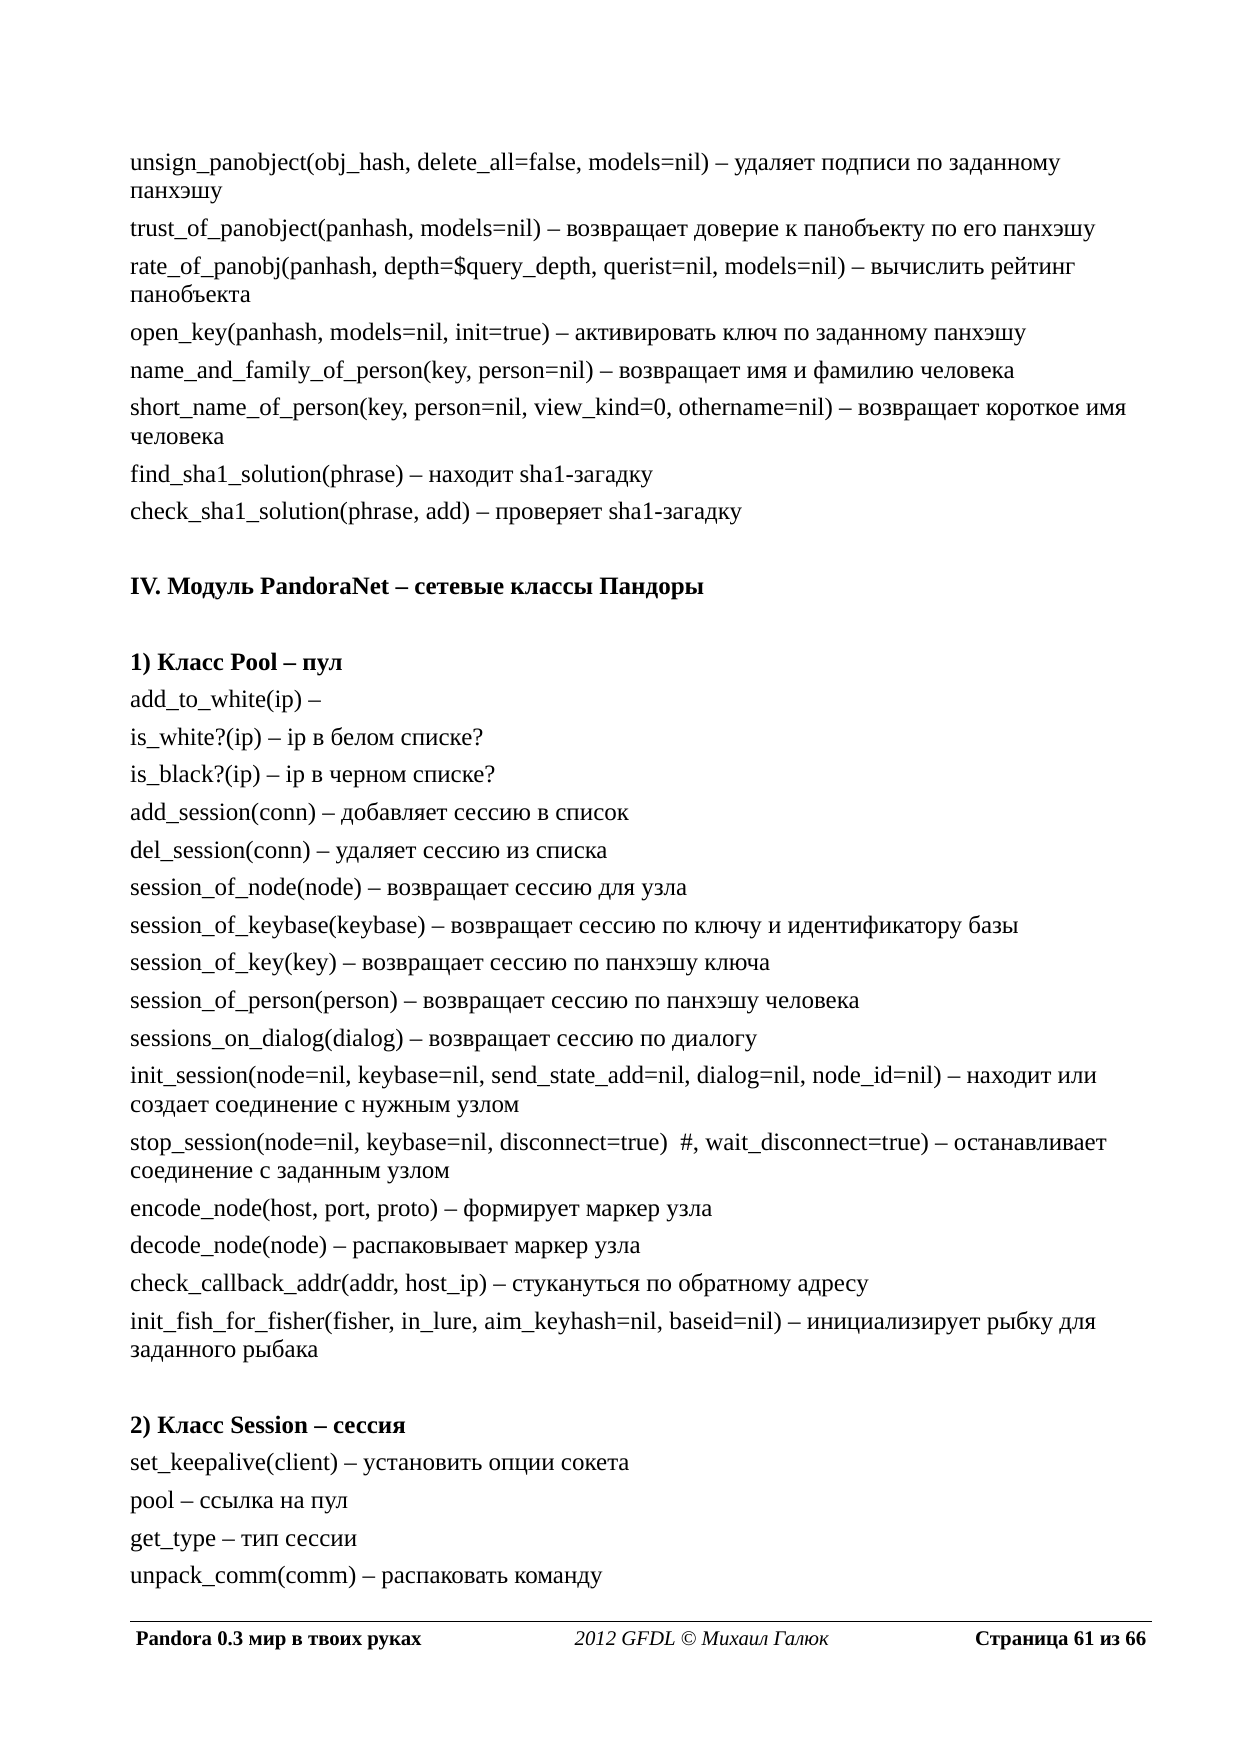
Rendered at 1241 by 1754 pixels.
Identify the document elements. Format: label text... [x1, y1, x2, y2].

text open_key(panhash, models=nil, init=true) – активировать ключ по заданному панхэшу [130, 317, 1152, 346]
text name_and_family_of_person(key, person=nil) – возвращает имя и фамилию человека [130, 355, 1152, 383]
text del_session(conn) – удаляет сессию из списка [130, 835, 1152, 863]
text add_session(conn) – добавляет сессию в список [130, 797, 1152, 826]
text sessions_on_dialog(dialog) – возвращает сессию по диалогу [130, 1023, 1152, 1051]
text session_of_node(node) – возвращает сессию для узла [130, 872, 1152, 901]
text pool – ссылка на пул [130, 1485, 1152, 1514]
text decode_node(node) – распаковывает маркер узла [130, 1231, 1152, 1259]
text stop_session(node=nil, keybase=nil, disconnect=true) #, wait_disconnect=true) – останавливает соединение с заданным узлом [130, 1127, 1152, 1184]
text check_sha1_solution(phrase, add) – проверяет sha1-загадку [130, 496, 1152, 525]
text trust_of_panobject(panhash, models=nil) – возвращает доверие к панобъекту по его панхэшу [130, 213, 1152, 242]
text rate_of_panobj(panhash, depth=$query_depth, querist=nil, models=nil) – вычислить рейтинг панобъекта [130, 251, 1152, 308]
text set_keepalive(client) – установить опции сокета [130, 1447, 1152, 1476]
text short_name_of_person(key, person=nil, view_kind=0, othername=nil) – возвращает короткое имя человека [130, 392, 1152, 450]
text get_type – тип сессии [130, 1523, 1152, 1551]
text init_session(node=nil, keybase=nil, send_state_add=nil, dialog=nil, node_id=nil) – находит или создает соединение с нужным узлом [130, 1060, 1152, 1118]
text session_of_key(key) – возвращает сессию по панхэшу ключа [130, 947, 1152, 976]
text is_white?(ip) – ip в белом списке? [130, 722, 1152, 751]
text unpack_comm(comm) – распаковать команду [130, 1560, 1152, 1589]
text check_callback_addr(addr, host_ip) – стукануться по обратному адресу [130, 1268, 1152, 1297]
text IV. Модуль PandoraNet – сетевые классы Пандоры [130, 571, 1152, 600]
text is_black?(ip) – ip в черном списке? [130, 759, 1152, 788]
text find_sha1_solution(phrase) – находит sha1-загадку [130, 459, 1152, 487]
text 2) Класс Session – сессия [130, 1410, 1152, 1438]
text session_of_person(person) – возвращает сессию по панхэшу человека [130, 985, 1152, 1014]
text 1) Класс Pool – пул [130, 647, 1152, 675]
text init_fish_for_fisher(fisher, in_lure, aim_keyhash=nil, baseid=nil) – инициализирует рыбку для заданного рыбака [130, 1306, 1152, 1363]
text add_to_white(ip) – [130, 684, 1152, 713]
text unsign_panobject(obj_hash, delete_all=false, models=nil) – удаляет подписи по заданному панхэшу [130, 147, 1152, 204]
text session_of_keybase(keybase) – возвращает сессию по ключу и идентификатору базы [130, 910, 1152, 939]
text encode_node(host, port, proto) – формирует маркер узла [130, 1193, 1152, 1222]
